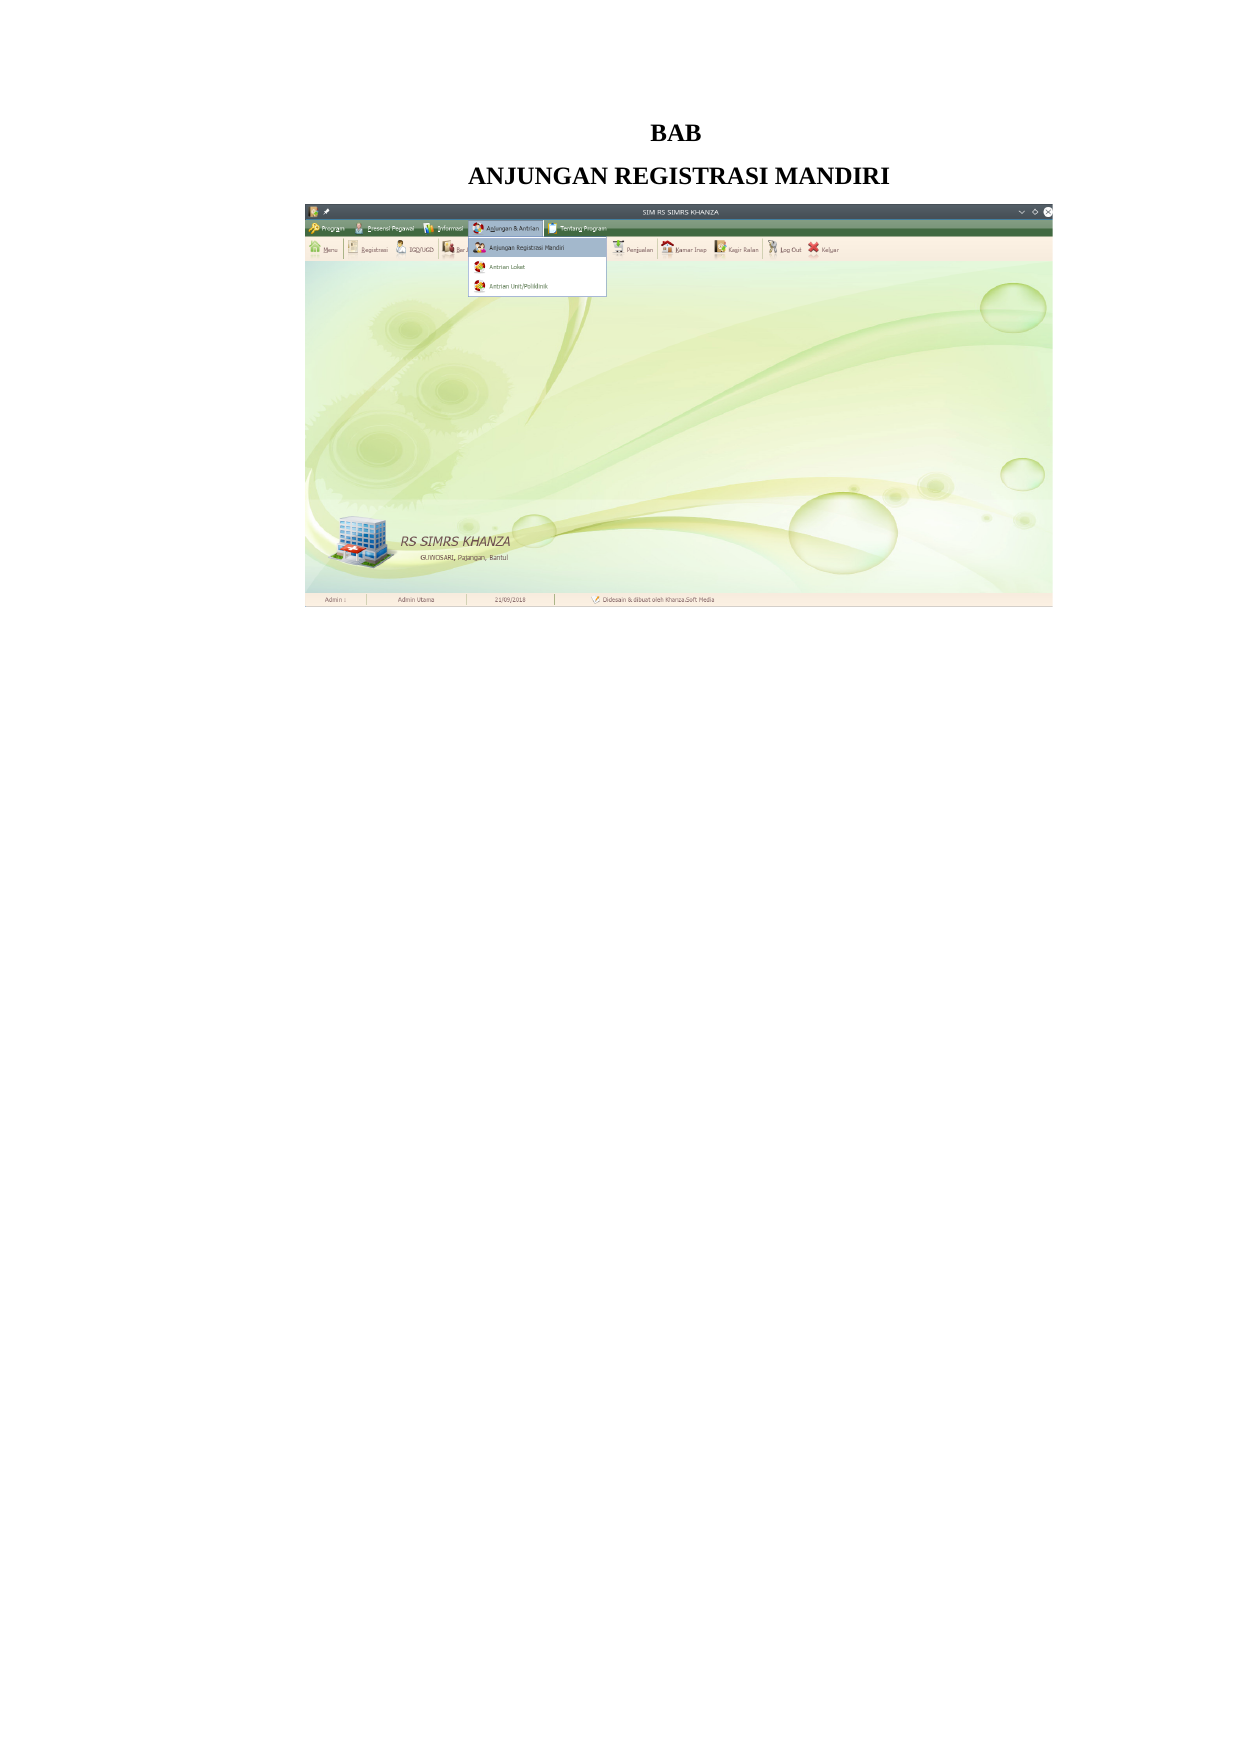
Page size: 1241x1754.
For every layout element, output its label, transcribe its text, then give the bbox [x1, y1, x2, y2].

text BAB [236, 118, 1122, 147]
text ANJUNGAN REGISTRASI MANDIRI [236, 161, 1122, 190]
picture [305, 204, 1053, 607]
